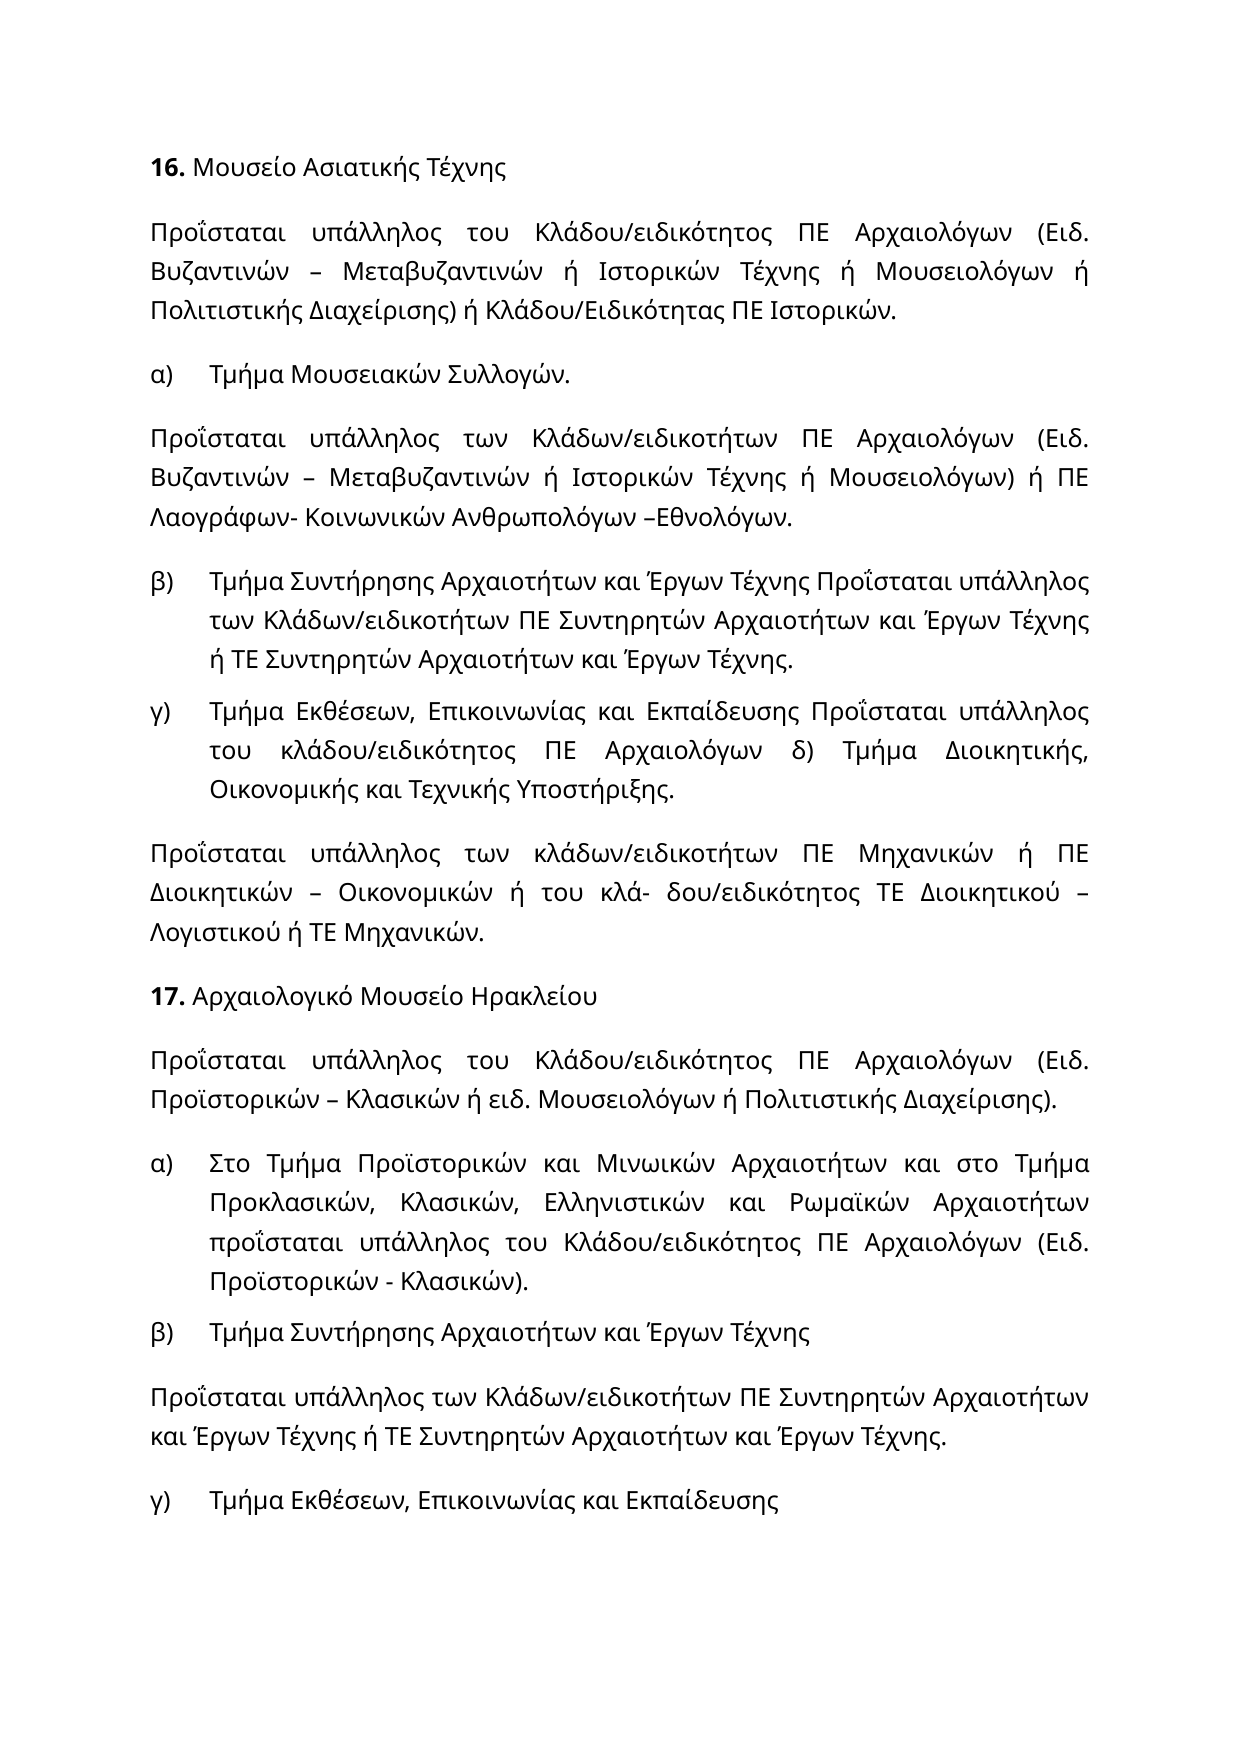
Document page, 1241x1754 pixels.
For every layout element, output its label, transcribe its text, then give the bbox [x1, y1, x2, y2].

list α) Τμήμα Μουσειακών Συλλογών. [150, 357, 1090, 391]
list β) Τμήμα Συντήρησης Αρχαιοτήτων και Έργων Τέχνης Προΐσταται υπάλληλος των Κλάδων/ειδικοτήτων ΠΕ Συντηρητών Αρχαιοτήτων και Έργων Τέχνης ή ΤΕ Συντηρητών Αρχαιοτήτων και Έργων Τέχνης. [150, 563, 1090, 676]
text Προΐσταται υπάλληλος των κλάδων/ειδικοτήτων ΠΕ Μηχανικών ή ΠΕ Διοικητικών – Οικονομικών ή του κλά- δου/ειδικότητος ΤΕ Διοικητικού –Λογιστικού ή ΤΕ Μηχανικών. [150, 836, 1090, 948]
text Προΐσταται υπάλληλος του Κλάδου/ειδικότητος ΠΕ Αρχαιολόγων (Ειδ. Προϊστορικών – Κλασικών ή ειδ. Μουσειολόγων ή Πολιτιστικής Διαχείρισης). [150, 1042, 1090, 1116]
text 17. Αρχαιολογικό Μουσείο Ηρακλείου [150, 978, 1090, 1012]
text Προΐσταται υπάλληλος των Κλάδων/ειδικοτήτων ΠΕ Συντηρητών Αρχαιοτήτων και Έργων Τέχνης ή ΤΕ Συντηρητών Αρχαιοτήτων και Έργων Τέχνης. [150, 1379, 1090, 1452]
list γ) Τμήμα Εκθέσεων, Επικοινωνίας και Εκπαίδευσης Προΐσταται υπάλληλος του κλάδου/ειδικότητος ΠΕ Αρχαιολόγων δ) Τμήμα Διοικητικής, Οικονομικής και Τεχνικής Υποστήριξης. [150, 693, 1090, 806]
text Προΐσταται υπάλληλος των Κλάδων/ειδικοτήτων ΠΕ Αρχαιολόγων (Ειδ. Βυζαντινών – Μεταβυζαντινών ή Ιστορικών Τέχνης ή Μουσειολόγων) ή ΠΕ Λαογράφων- Κοινωνικών Ανθρωπολόγων –Εθνολόγων. [150, 421, 1090, 533]
list α) Στο Τμήμα Προϊστορικών και Μινωικών Αρχαιοτήτων και στο Τμήμα Προκλασικών, Κλασικών, Ελληνιστικών και Ρωμαϊκών Αρχαιοτήτων προΐσταται υπάλληλος του Κλάδου/ειδικότητος ΠΕ Αρχαιολόγων (Ειδ. Προϊστορικών - Κλασικών). [150, 1146, 1090, 1297]
text 16. Μουσείο Ασιατικής Τέχνης [150, 150, 1090, 184]
list β) Τμήμα Συντήρησης Αρχαιοτήτων και Έργων Τέχνης [150, 1315, 1090, 1349]
text Προΐσταται υπάλληλος του Κλάδου/ειδικότητος ΠΕ Αρχαιολόγων (Ειδ. Βυζαντινών – Μεταβυζαντινών ή Ιστορικών Τέχνης ή Μουσειολόγων ή Πολιτιστικής Διαχείρισης) ή Κλάδου/Ειδικότητας ΠΕ Ιστορικών. [150, 214, 1090, 327]
list γ) Τμήμα Εκθέσεων, Επικοινωνίας και Εκπαίδευσης [150, 1482, 1090, 1517]
